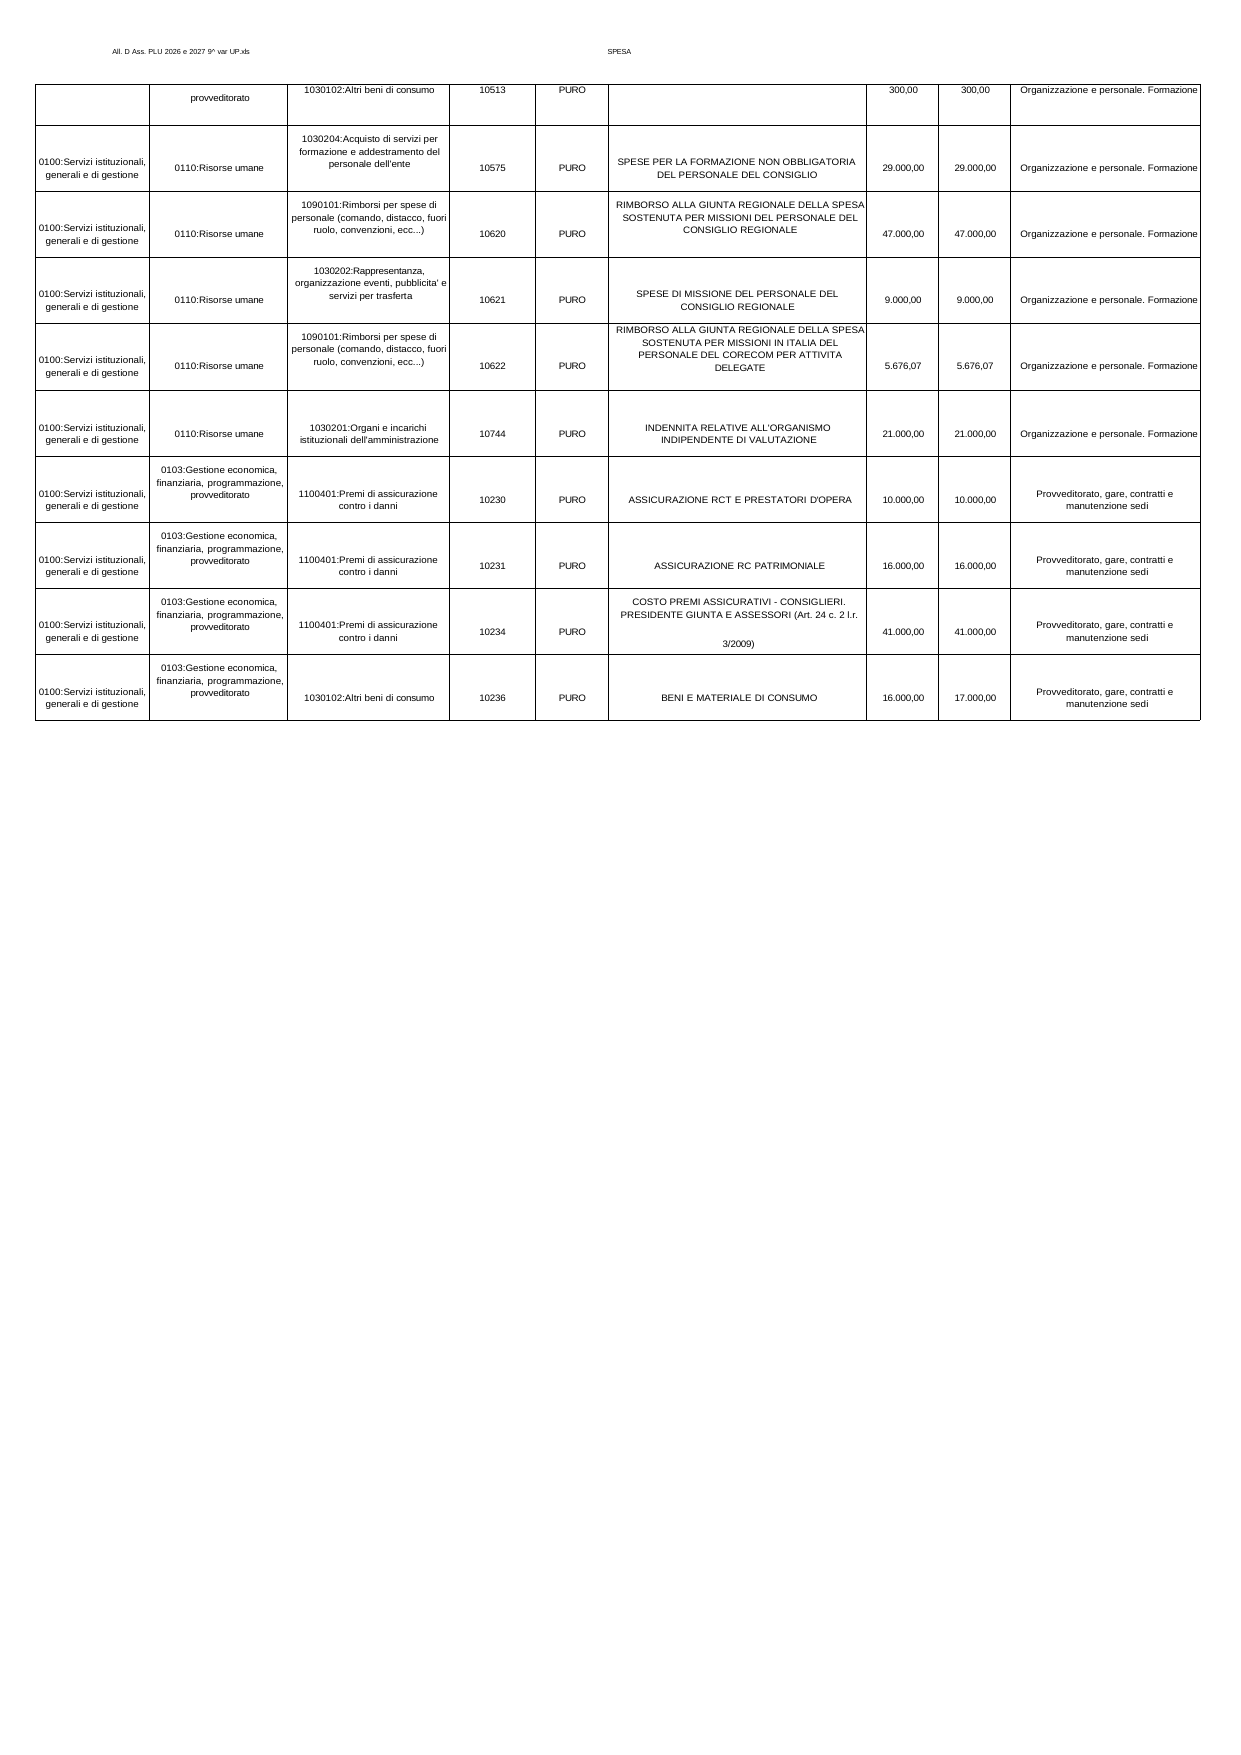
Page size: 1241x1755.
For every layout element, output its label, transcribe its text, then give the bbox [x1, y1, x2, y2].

table_cell 0100:Servizi istituzionali, generali e di gestione [36, 655, 149, 719]
table_cell Organizzazione e personale. Formazione [1011, 126, 1200, 191]
table_cell 0103:Gestione economica, finanziaria, programmazione, provveditorato [150, 523, 287, 588]
table_cell 0100:Servizi istituzionali, generali e di gestione [36, 324, 149, 390]
table_cell ASSICURAZIONE RC PATRIMONIALE [609, 523, 866, 588]
table_cell PURO [536, 655, 608, 719]
table_cell 0100:Servizi istituzionali, generali e di gestione [36, 258, 149, 322]
table_cell PURO [536, 258, 608, 322]
table_cell 47.000,00 [939, 192, 1010, 256]
table_cell Organizzazione e personale. Formazione [1011, 192, 1200, 256]
table_cell 41.000,00 [867, 589, 938, 654]
table_cell Organizzazione e personale. Formazione [1011, 324, 1200, 390]
table_cell 5.676,07 [867, 324, 938, 390]
table_cell [609, 85, 866, 124]
table_cell 21.000,00 [867, 391, 938, 456]
table_cell Provveditorato, gare, contratti e manutenzione sedi [1011, 457, 1200, 522]
table_cell 0110:Risorse umane [150, 192, 287, 256]
table_cell PURO [536, 391, 608, 456]
table_cell 1100401:Premi di assicurazione contro i danni [288, 523, 449, 588]
table_cell 16.000,00 [867, 655, 938, 719]
table_cell 9.000,00 [939, 258, 1010, 322]
table_cell PURO [536, 457, 608, 522]
table_cell PURO [536, 126, 608, 191]
table_cell Provveditorato, gare, contratti e manutenzione sedi [1011, 589, 1200, 654]
table_cell 10231 [450, 523, 535, 588]
table_cell 0103:Gestione economica, finanziaria, programmazione, provveditorato [150, 457, 287, 522]
table_cell 300,00 [867, 85, 938, 124]
table_cell 10.000,00 [939, 457, 1010, 522]
table_cell PURO [536, 85, 608, 124]
table_cell Organizzazione e personale. Formazione [1011, 258, 1200, 322]
table_cell PURO [536, 523, 608, 588]
table_cell 0100:Servizi istituzionali, generali e di gestione [36, 126, 149, 191]
table_cell 1090101:Rimborsi per spese di personale (comando, distacco, fuori ruolo, convenzioni, ecc...) [288, 324, 449, 390]
table_cell ASSICURAZIONE RCT E PRESTATORI D'OPERA [609, 457, 866, 522]
table_cell 0100:Servizi istituzionali, generali e di gestione [36, 589, 149, 654]
table_cell 0110:Risorse umane [150, 324, 287, 390]
table_cell 29.000,00 [867, 126, 938, 191]
table_cell 0100:Servizi istituzionali, generali e di gestione [36, 523, 149, 588]
table_cell Organizzazione e personale. Formazione [1011, 391, 1200, 456]
table_cell INDENNITA RELATIVE ALL'ORGANISMO INDIPENDENTE DI VALUTAZIONE [609, 391, 866, 456]
table_cell 0110:Risorse umane [150, 126, 287, 191]
table_cell 17.000,00 [939, 655, 1010, 719]
table_cell 0103:Gestione economica, finanziaria, programmazione, provveditorato [150, 589, 287, 654]
table_cell 21.000,00 [939, 391, 1010, 456]
table_cell Provveditorato, gare, contratti e manutenzione sedi [1011, 523, 1200, 588]
table_cell 10.000,00 [867, 457, 938, 522]
table_cell 300,00 [939, 85, 1010, 124]
table_cell 10236 [450, 655, 535, 719]
table_cell RIMBORSO ALLA GIUNTA REGIONALE DELLA SPESA SOSTENUTA PER MISSIONI DEL PERSONALE DEL CONSIGLIO REGIONALE [609, 192, 866, 256]
table_cell PURO [536, 589, 608, 654]
table_cell 47.000,00 [867, 192, 938, 256]
table_cell Provveditorato, gare, contratti e manutenzione sedi [1011, 655, 1200, 719]
table_cell 10622 [450, 324, 535, 390]
table_cell 9.000,00 [867, 258, 938, 322]
table_cell 0110:Risorse umane [150, 258, 287, 322]
table_cell [36, 85, 149, 124]
table_cell 1030204:Acquisto di servizi per formazione e addestramento del personale dell'ente [288, 126, 449, 191]
table_cell 0103:Gestione economica, finanziaria, programmazione, provveditorato [150, 655, 287, 719]
table_cell 1030102:Altri beni di consumo [288, 85, 449, 124]
table_cell 0100:Servizi istituzionali, generali e di gestione [36, 391, 149, 456]
table_cell SPESE DI MISSIONE DEL PERSONALE DEL CONSIGLIO REGIONALE [609, 258, 866, 322]
table_cell 41.000,00 [939, 589, 1010, 654]
table_cell 1030202:Rappresentanza, organizzazione eventi, pubblicita' e servizi per trasferta [288, 258, 449, 322]
table_cell 16.000,00 [939, 523, 1010, 588]
table_cell BENI E MATERIALE DI CONSUMO [609, 655, 866, 719]
table_cell 1030102:Altri beni di consumo [288, 655, 449, 719]
table_cell PURO [536, 324, 608, 390]
table_cell 0100:Servizi istituzionali, generali e di gestione [36, 457, 149, 522]
table_cell 1090101:Rimborsi per spese di personale (comando, distacco, fuori ruolo, convenzioni, ecc...) [288, 192, 449, 256]
table_cell PURO [536, 192, 608, 256]
table_cell SPESE PER LA FORMAZIONE NON OBBLIGATORIA DEL PERSONALE DEL CONSIGLIO [609, 126, 866, 191]
table_cell 10621 [450, 258, 535, 322]
table_cell 1100401:Premi di assicurazione contro i danni [288, 457, 449, 522]
table_cell Organizzazione e personale. Formazione [1011, 85, 1200, 124]
table_cell 10513 [450, 85, 535, 124]
table_cell 10744 [450, 391, 535, 456]
table_cell COSTO PREMI ASSICURATIVI - CONSIGLIERI. PRESIDENTE GIUNTA E ASSESSORI (Art. 24 c. 2 l.r. 3/2009) [609, 589, 866, 654]
table_cell provveditorato [150, 85, 287, 124]
table_cell 10230 [450, 457, 535, 522]
table_cell 10620 [450, 192, 535, 256]
table_cell 10575 [450, 126, 535, 191]
table_cell 16.000,00 [867, 523, 938, 588]
table_cell 5.676,07 [939, 324, 1010, 390]
table_cell 1030201:Organi e incarichi istituzionali dell'amministrazione [288, 391, 449, 456]
table_cell 10234 [450, 589, 535, 654]
table_cell 0100:Servizi istituzionali, generali e di gestione [36, 192, 149, 256]
table_cell 29.000,00 [939, 126, 1010, 191]
table_cell 0110:Risorse umane [150, 391, 287, 456]
table_cell 1100401:Premi di assicurazione contro i danni [288, 589, 449, 654]
table_cell RIMBORSO ALLA GIUNTA REGIONALE DELLA SPESA SOSTENUTA PER MISSIONI IN ITALIA DEL PERSONALE DEL CORECOM PER ATTIVITA DELEGATE [609, 324, 866, 390]
